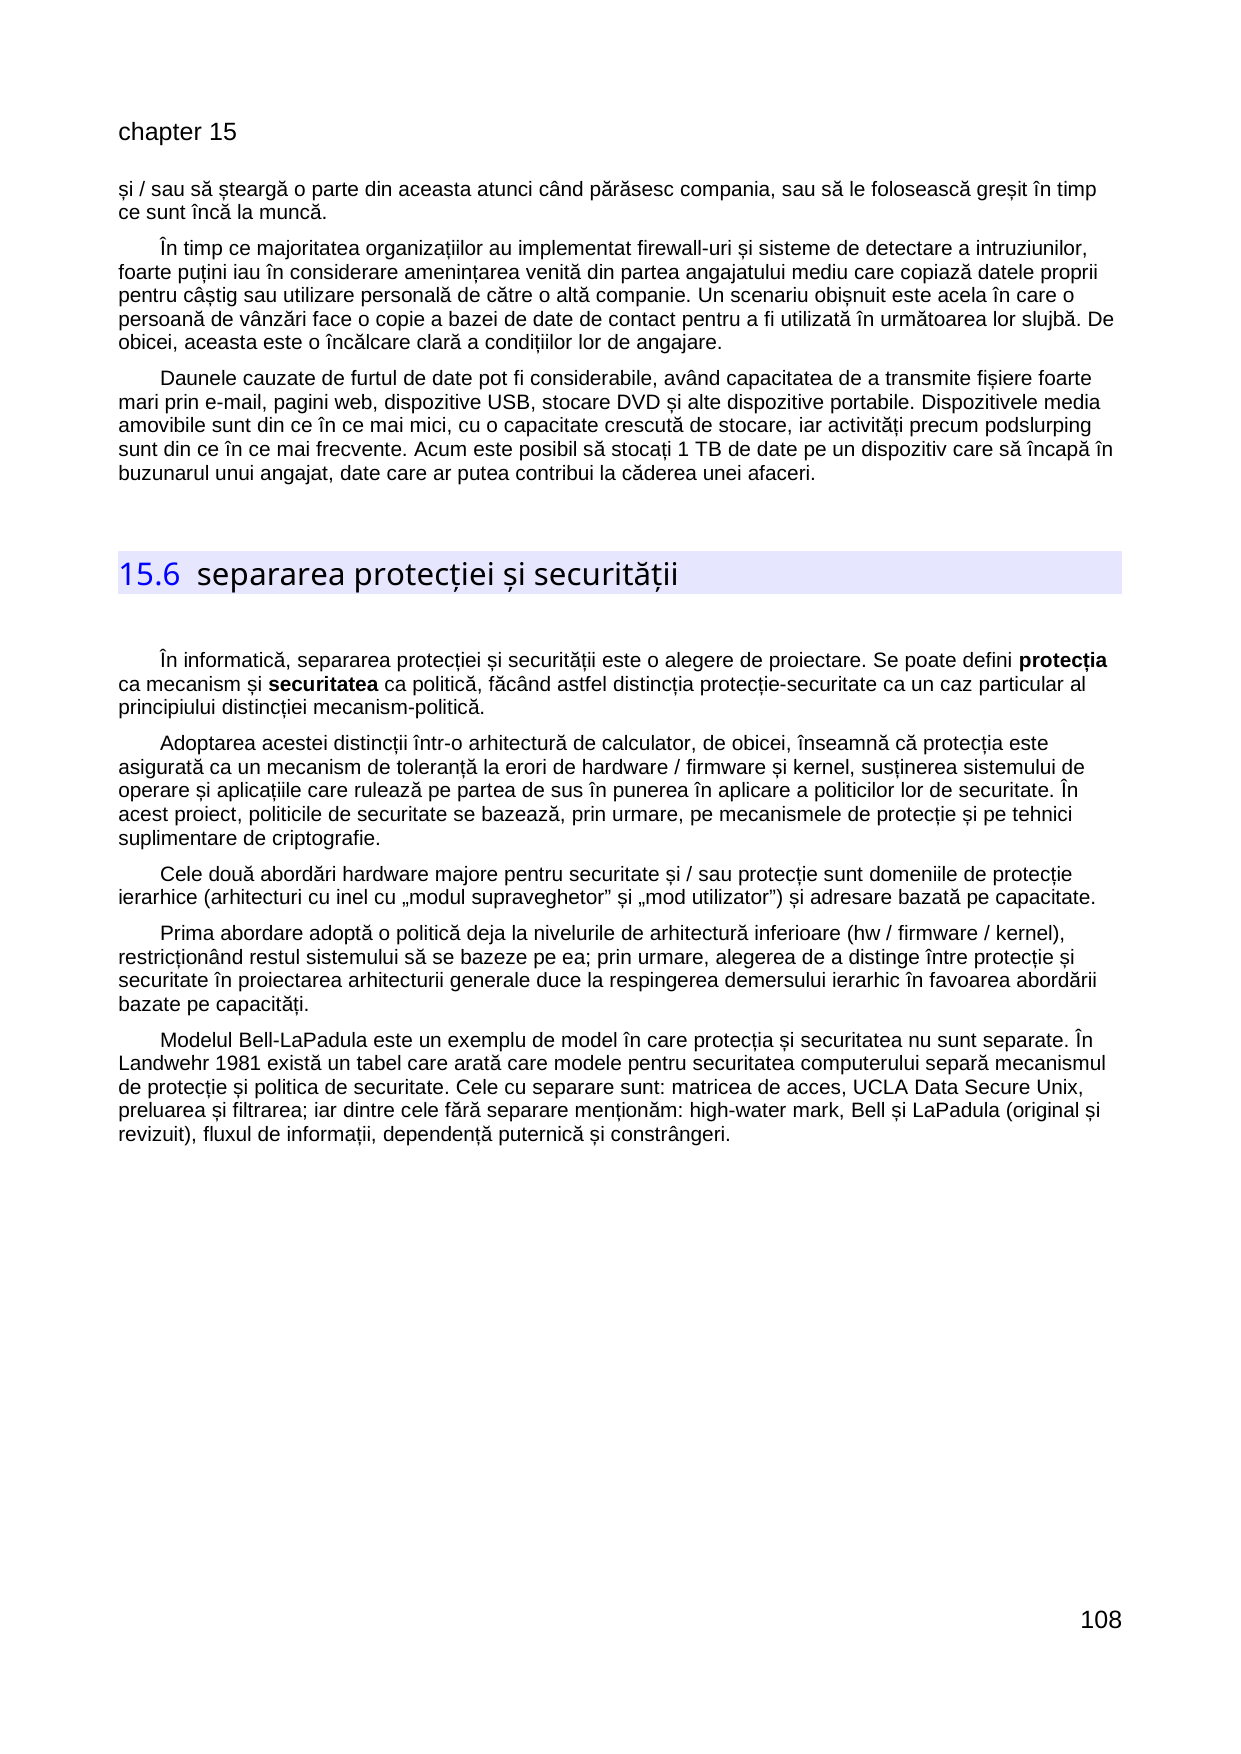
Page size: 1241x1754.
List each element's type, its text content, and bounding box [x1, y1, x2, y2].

text Adoptarea acestei distincții într-o arhitectură de calculator, de obicei, înseamnă că protecția este asigurată ca un mecanism de toleranță la erori de hardware / firmware și kernel, susținerea sistemului de operare și aplicațiile care rulează pe partea de sus în punerea în aplicare a politicilor lor de securitate. În acest proiect, politicile de securitate se bazează, prin urmare, pe mecanismele de protecție și pe tehnici suplimentare de criptografie. [118, 732, 1122, 849]
text În timp ce majoritatea organizațiilor au implementat firewall-uri și sisteme de detectare a intruziunilor, foarte puțini iau în considerare amenințarea venită din partea angajatului mediu care copiază datele proprii pentru câștig sau utilizare personală de către o altă companie. Un scenariu obișnuit este acela în care o persoană de vânzări face o copie a bazei de date de contact pentru a fi utilizată în următoarea lor slujbă. De obicei, aceasta este o încălcare clară a condițiilor lor de angajare. [118, 237, 1122, 354]
text Prima abordare adoptă o politică deja la nivelurile de arhitectură inferioare (hw / firmware / kernel), restricționând restul sistemului să se bazeze pe ea; prin urmare, alegerea de a distinge între protecție și securitate în proiectarea arhitecturii generale duce la respingerea demersului ierarhic în favoarea abordării bazate pe capacități. [118, 922, 1122, 1016]
subtitle separarea protecției și securității [118, 551, 1122, 594]
text În informatică, separarea protecției și securității este o alegere de proiectare. Se poate defini protecția ca mecanism și securitatea ca politică, făcând astfel distincția protecție-securitate ca un caz particular al principiului distincției mecanism-politică. [118, 649, 1122, 719]
text și / sau să șteargă o parte din aceasta atunci când părăsesc compania, sau să le folosească greșit în timp ce sunt încă la muncă. [118, 177, 1122, 224]
text Daunele cauzate de furtul de date pot fi considerabile, având capacitatea de a transmite fișiere foarte mari prin e-mail, pagini web, dispozitive USB, stocare DVD și alte dispozitive portabile. Dispozitivele media amovibile sunt din ce în ce mai mici, cu o capacitate crescută de stocare, iar activități precum podslurping sunt din ce în ce mai frecvente. Acum este posibil să stocați 1 TB de date pe un dispozitiv care să încapă în buzunarul unui angajat, date care ar putea contribui la căderea unei afaceri. [118, 367, 1122, 484]
text Cele două abordări hardware majore pentru securitate și / sau protecție sunt domeniile de protecție ierarhice (arhitecturi cu inel cu „modul supraveghetor” și „mod utilizator”) și adresare bazată pe capacitate. [118, 862, 1122, 909]
text Modelul Bell-LaPadula este un exemplu de model în care protecția și securitatea nu sunt separate. În Landwehr 1981 există un tabel care arată care modele pentru securitatea computerului separă mecanismul de protecție și politica de securitate. Cele cu separare sunt: matricea de acces, UCLA Data Secure Unix, preluarea și filtrarea; iar dintre cele fără separare menționăm: high-water mark, Bell și LaPadula (original și revizuit), fluxul de informații, dependență puternică și constrângeri. [118, 1028, 1122, 1146]
